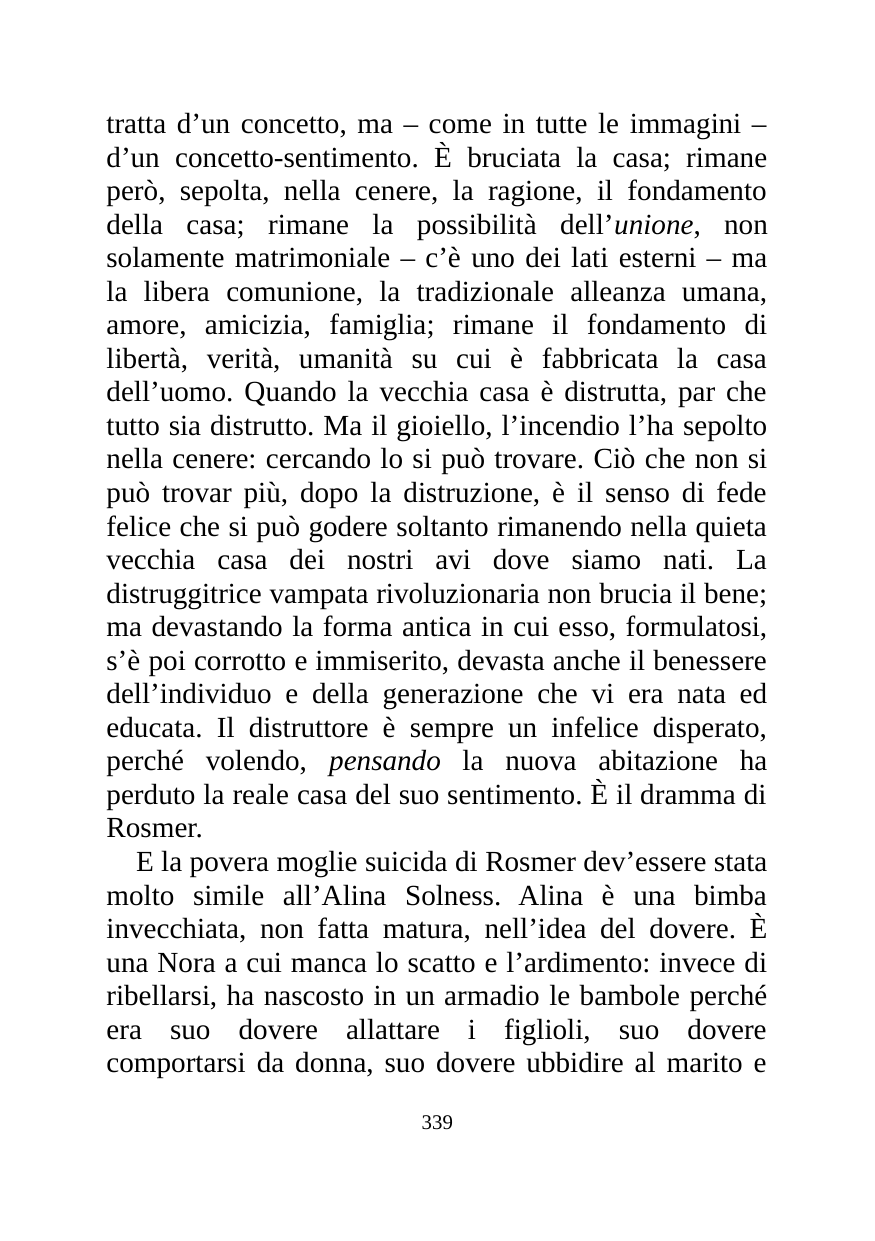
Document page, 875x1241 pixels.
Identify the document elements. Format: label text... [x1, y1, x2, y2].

text E la povera moglie suicida di Rosmer dev’essere stata molto simile all’Alina Solness. Alina è una bimba invecchiata, non fatta matura, nell’idea del dovere. È una Nora a cui manca lo scatto e l’ardimento: invece di ribellarsi, ha nascosto in un armadio le bambole perché era suo dovere allattare i figlioli, suo dovere comportarsi da donna, suo dovere ubbidire al marito e [106, 844, 768, 1079]
text tratta d’un concetto, ma – come in tutte le immagini – d’un concetto-sentimento. È bruciata la casa; rimane però, sepolta, nella cenere, la ragione, il fondamento della casa; rimane la possibilità dell’unione, non solamente matrimoniale – c’è uno dei lati esterni – ma la libera comunione, la tradizionale alleanza umana, amore, amicizia, famiglia; rimane il fondamento di libertà, verità, umanità su cui è fabbricata la casa dell’uomo. Quando la vecchia casa è distrutta, par che tutto sia distrutto. Ma il gioiello, l’incendio l’ha sepolto nella cenere: cercando lo si può trovare. Ciò che non si può trovar più, dopo la distruzione, è il senso di fede felice che si può godere soltanto rimanendo nella quieta vecchia casa dei nostri avi dove siamo nati. La distruggitrice vampata rivoluzionaria non brucia il bene; ma devastando la forma antica in cui esso, formulatosi, s’è poi corrotto e immiserito, devasta anche il benessere dell’individuo e della generazione che vi era nata ed educata. Il distruttore è sempre un infelice disperato, perché volendo, pensando la nuova abitazione ha perduto la reale casa del suo sentimento. È il dramma di Rosmer. [106, 106, 768, 844]
